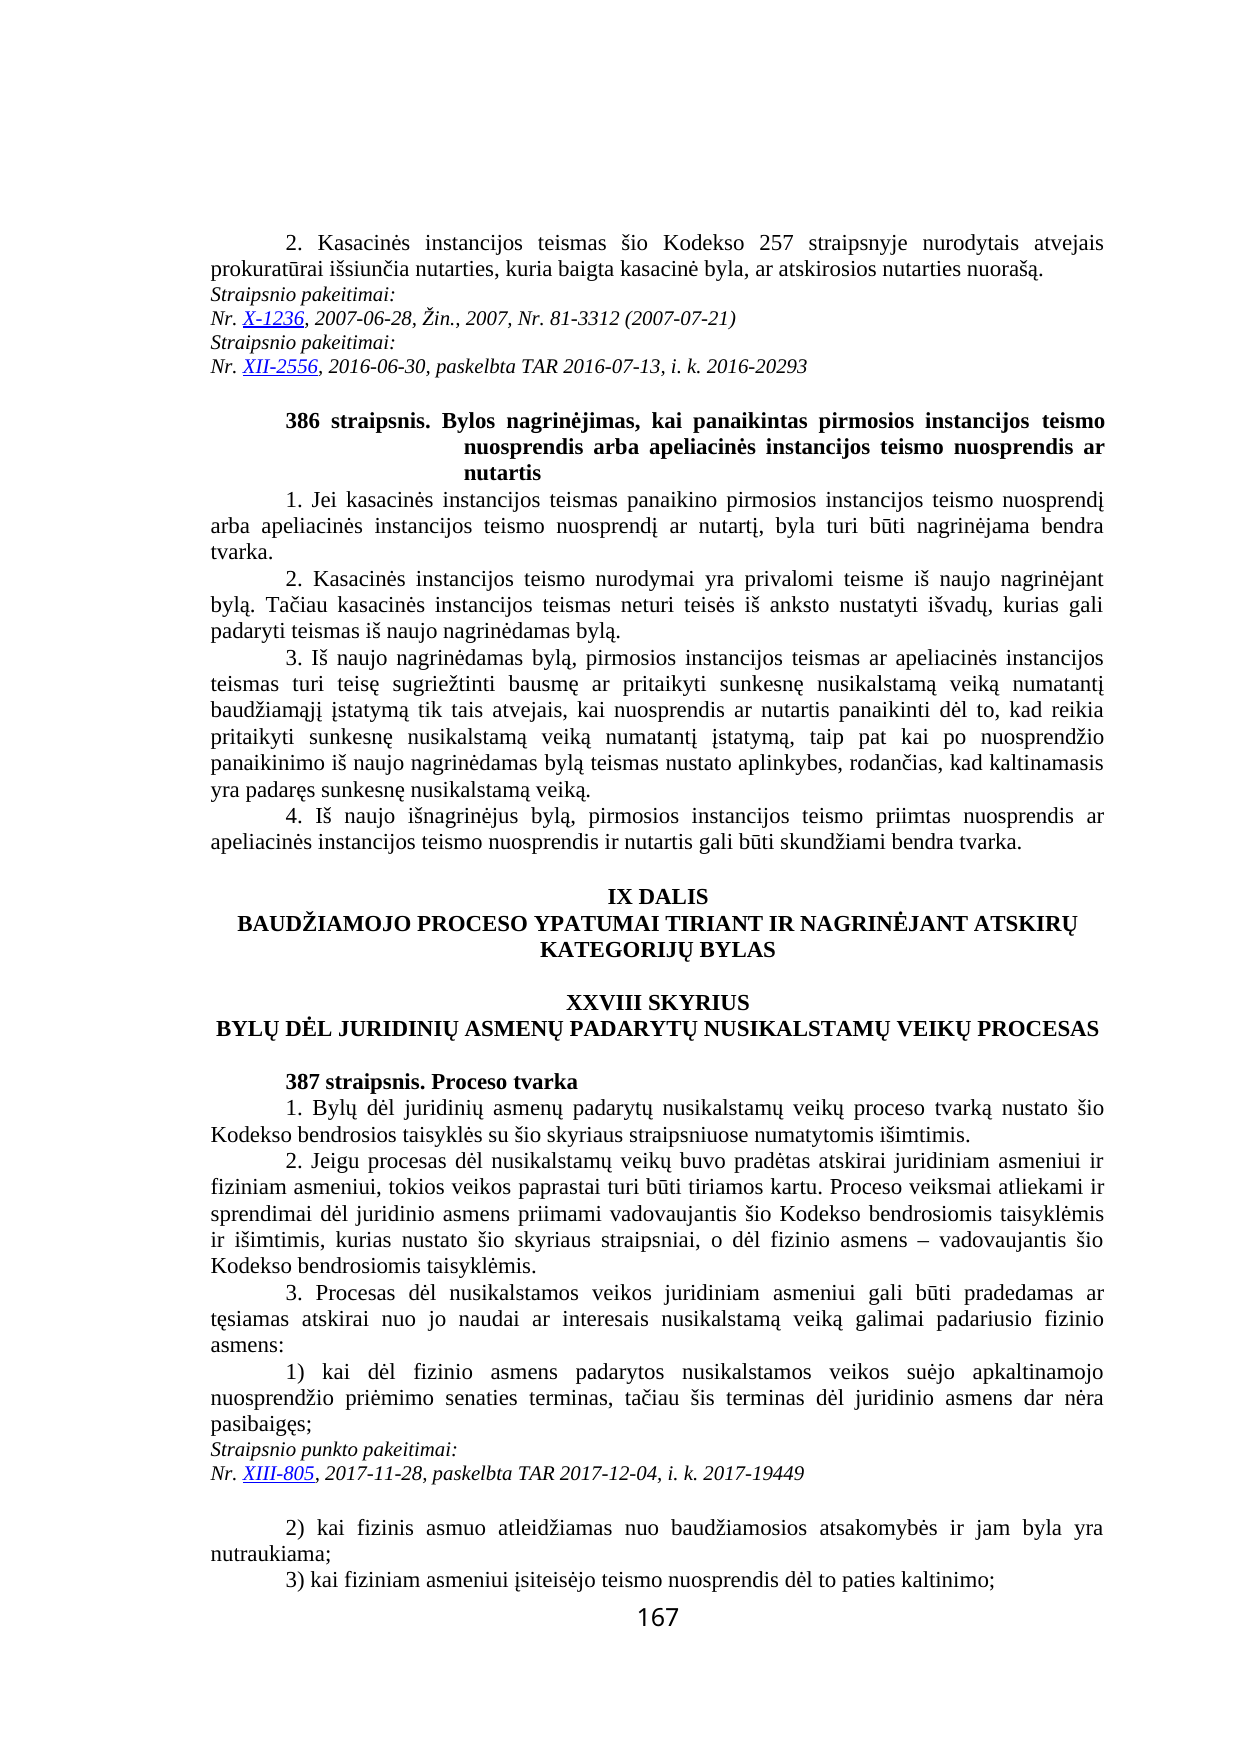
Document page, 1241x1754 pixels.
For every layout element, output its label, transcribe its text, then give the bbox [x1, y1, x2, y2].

text Nr. XII-2556, 2016-06-30, paskelbta TAR 2016-07-13, i. k. 2016-20293 [210, 354, 1105, 378]
text 386 straipsnis. Bylos nagrinėjimas, kai panaikintas pirmosios instancijos teismo nuosprendis arba apeliacinės instancijos teismo nuosprendis ar nutartis [285, 407, 1105, 486]
text Straipsnio pakeitimai: [210, 282, 1105, 306]
text 2. Kasacinės instancijos teismo nurodymai yra privalomi teisme iš naujo nagrinėjant bylą. Tačiau kasacinės instancijos teismas neturi teisės iš anksto nustatyti išvadų, kurias gali padaryti teismas iš naujo nagrinėdamas bylą. [210, 565, 1105, 644]
text Straipsnio pakeitimai: [210, 330, 1105, 354]
subtitle XXVIII skyrius [210, 989, 1105, 1015]
text 3. Procesas dėl nusikalstamos veikos juridiniam asmeniui gali būti pradedamas ar tęsiamas atskirai nuo jo naudai ar interesais nusikalstamą veiką galimai padariusio fizinio asmens: [210, 1279, 1105, 1358]
text 2) kai fizinis asmuo atleidžiamas nuo baudžiamosios atsakomybės ir jam byla yra nutraukiama; [210, 1514, 1105, 1566]
subtitle IX dalis [210, 883, 1105, 910]
text 1. Bylų dėl juridinių asmenų padarytų nusikalstamų veikų proceso tvarką nustato šio Kodekso bendrosios taisyklės su šio skyriaus straipsniuose numatytomis išimtimis. [210, 1094, 1105, 1147]
text Baudžiamojo proceso ypatumai tiriant ir nagrinėjant atskirų kategorijų bylas [210, 910, 1105, 962]
text Straipsnio punkto pakeitimai: [210, 1437, 1105, 1461]
text 1) kai dėl fizinio asmens padarytos nusikalstamos veikos suėjo apkaltinamojo nuosprendžio priėmimo senaties terminas, tačiau šis terminas dėl juridinio asmens dar nėra pasibaigęs; [210, 1358, 1105, 1437]
text 1. Jei kasacinės instancijos teismas panaikino pirmosios instancijos teismo nuosprendį arba apeliacinės instancijos teismo nuosprendį ar nutartį, byla turi būti nagrinėjama bendra tvarka. [210, 486, 1105, 565]
text Nr. X-1236, 2007-06-28, Žin., 2007, Nr. 81-3312 (2007-07-21) [210, 306, 1105, 330]
text 3) kai fiziniam asmeniui įsiteisėjo teismo nuosprendis dėl to paties kaltinimo; [210, 1566, 1105, 1593]
text 2. Jeigu procesas dėl nusikalstamų veikų buvo pradėtas atskirai juridiniam asmeniui ir fiziniam asmeniui, tokios veikos paprastai turi būti tiriamos kartu. Proceso veiksmai atliekami ir sprendimai dėl juridinio asmens priimami vadovaujantis šio Kodekso bendrosiomis taisyklėmis ir išimtimis, kurias nustato šio skyriaus straipsniai, o dėl fizinio asmens – vadovaujantis šio Kodekso bendrosiomis taisyklėmis. [210, 1147, 1105, 1279]
text 2. Kasacinės instancijos teismas šio Kodekso 257 straipsnyje nurodytais atvejais prokuratūrai išsiunčia nutarties, kuria baigta kasacinė byla, ar atskirosios nutarties nuorašą. [210, 229, 1105, 282]
text Bylų dėl juridinių asmenų padarytų nusikalstamų veikų procesas [210, 1015, 1105, 1042]
text 4. Iš naujo išnagrinėjus bylą, pirmosios instancijos teismo priimtas nuosprendis ar apeliacinės instancijos teismo nuosprendis ir nutartis gali būti skundžiami bendra tvarka. [210, 802, 1105, 855]
text Nr. XIII-805, 2017-11-28, paskelbta TAR 2017-12-04, i. k. 2017-19449 [210, 1461, 1105, 1485]
text 3. Iš naujo nagrinėdamas bylą, pirmosios instancijos teismas ar apeliacinės instancijos teismas turi teisę sugriežtinti bausmę ar pritaikyti sunkesnę nusikalstamą veiką numatantį baudžiamąjį įstatymą tik tais atvejais, kai nuosprendis ar nutartis panaikinti dėl to, kad reikia pritaikyti sunkesnę nusikalstamą veiką numatantį įstatymą, taip pat kai po nuosprendžio panaikinimo iš naujo nagrinėdamas bylą teismas nustato aplinkybes, rodančias, kad kaltinamasis yra padaręs sunkesnę nusikalstamą veiką. [210, 644, 1105, 802]
text 387 straipsnis. Proceso tvarka [210, 1068, 1105, 1094]
